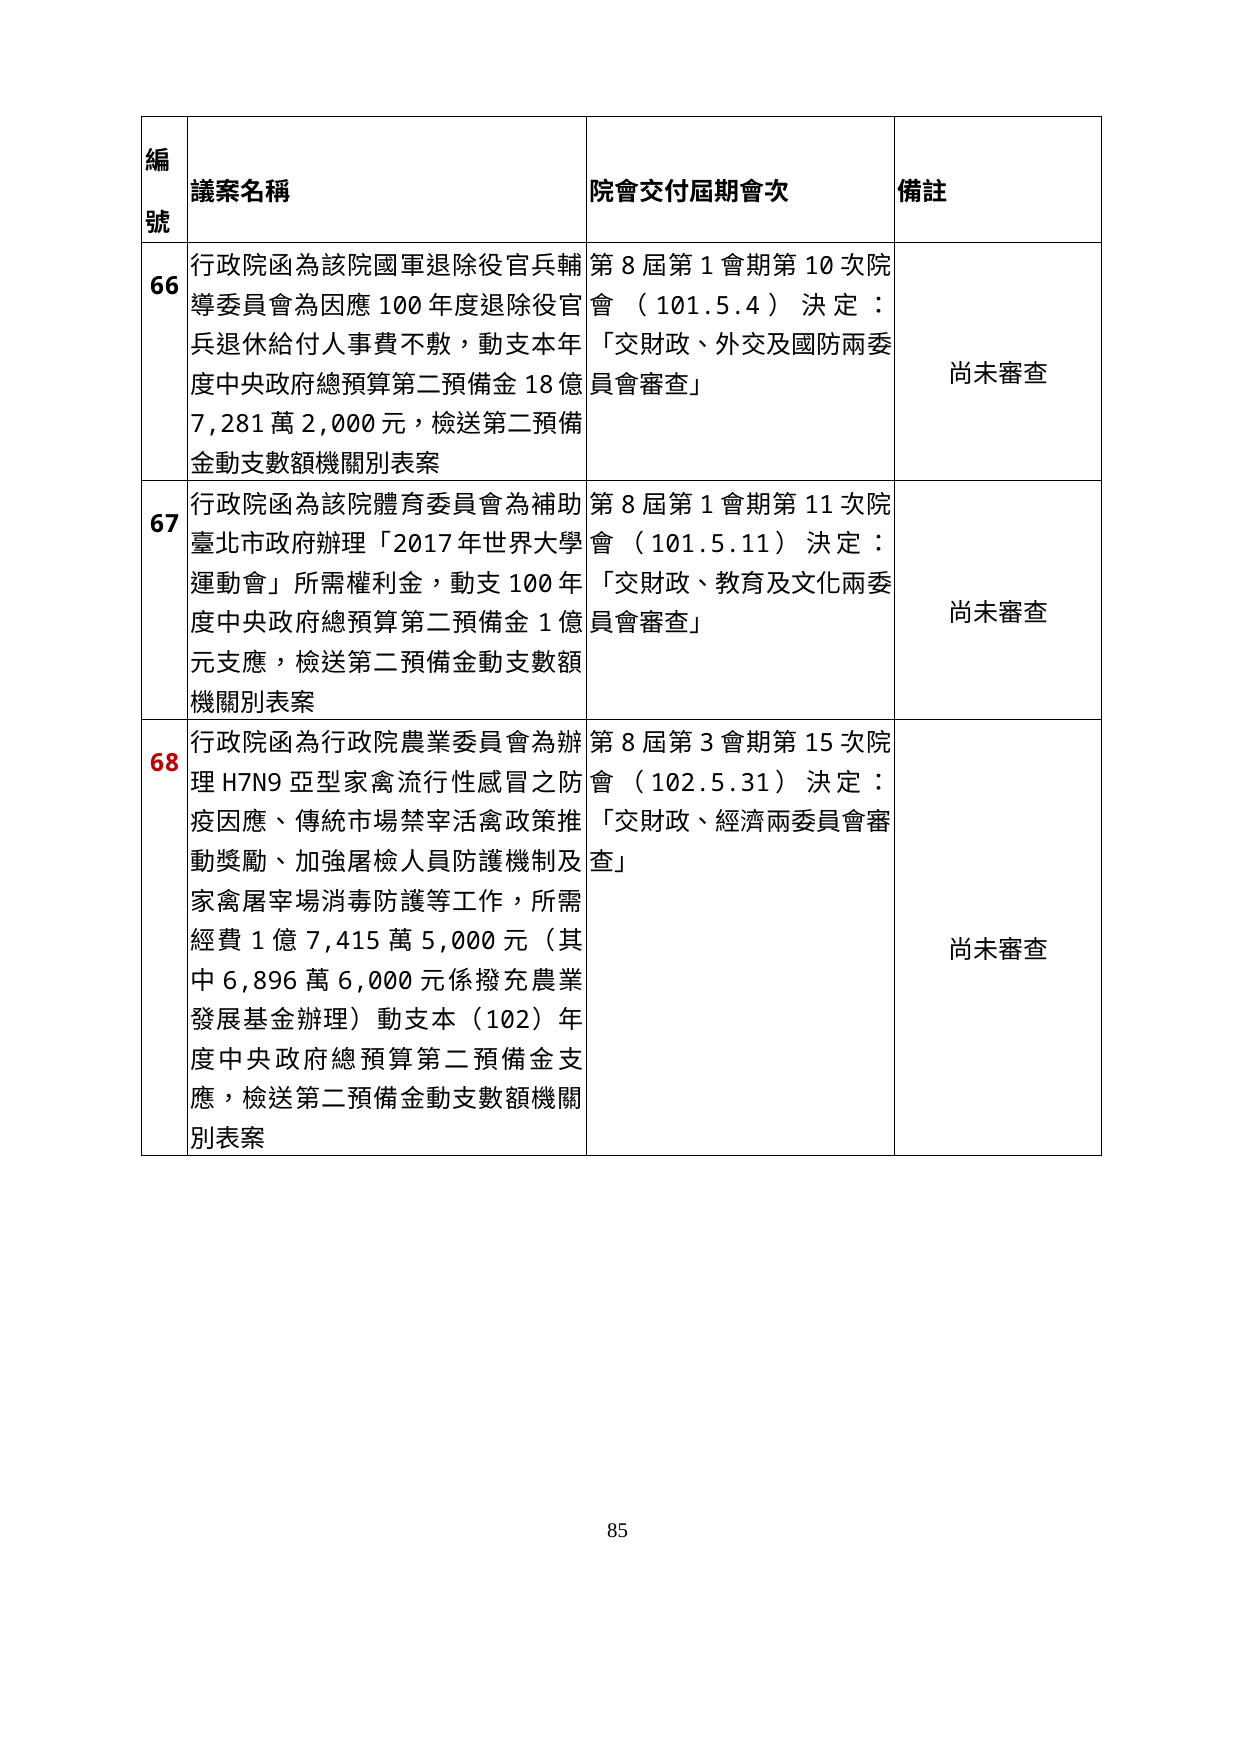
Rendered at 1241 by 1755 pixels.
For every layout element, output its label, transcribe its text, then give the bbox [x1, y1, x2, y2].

table_header 編號 [142, 117, 187, 242]
table_cell 行政院函為該院體育委員會為補助臺北市政府辦理「2017年世界大學運動會」所需權利金，動支100年度中央政府總預算第二預備金1億元支應，檢送第二預備金動支數額機關別表案 [188, 481, 586, 719]
table_header 備註 [895, 117, 1101, 242]
table_cell 尚未審查 [895, 720, 1101, 1155]
table_cell 第8屆第3會期第15次院會（102.5.31）決定：「交財政、經濟兩委員會審查」 [587, 720, 894, 1155]
table_cell 尚未審查 [895, 243, 1101, 480]
table_cell 行政院函為該院國軍退除役官兵輔導委員會為因應100年度退除役官兵退休給付人事費不敷，動支本年度中央政府總預算第二預備金18億7,281萬2,000元，檢送第二預備金動支數額機關別表案 [188, 243, 586, 480]
table_cell 66 [142, 243, 187, 480]
table_header 議案名稱 [188, 117, 586, 242]
table_cell 尚未審查 [895, 481, 1101, 719]
table_cell 第8屆第1會期第11次院會（101.5.11）決定：「交財政、教育及文化兩委員會審查」 [587, 481, 894, 719]
table_cell 68 [142, 720, 187, 1155]
table_cell 67 [142, 481, 187, 719]
table_cell 行政院函為行政院農業委員會為辦理H7N9亞型家禽流行性感冒之防疫因應、傳統市場禁宰活禽政策推動獎勵、加強屠檢人員防護機制及家禽屠宰場消毒防護等工作，所需經費1億7,415萬5,000元（其中6,896萬6,000元係撥充農業發展基金辦理）動支本（102）年度中央政府總預算第二預備金支應，檢送第二預備金動支數額機關別表案 [188, 720, 586, 1155]
table_header 院會交付屆期會次 [587, 117, 894, 242]
table_cell 第8屆第1會期第10次院會（101.5.4）決定：「交財政、外交及國防兩委員會審查」 [587, 243, 894, 480]
